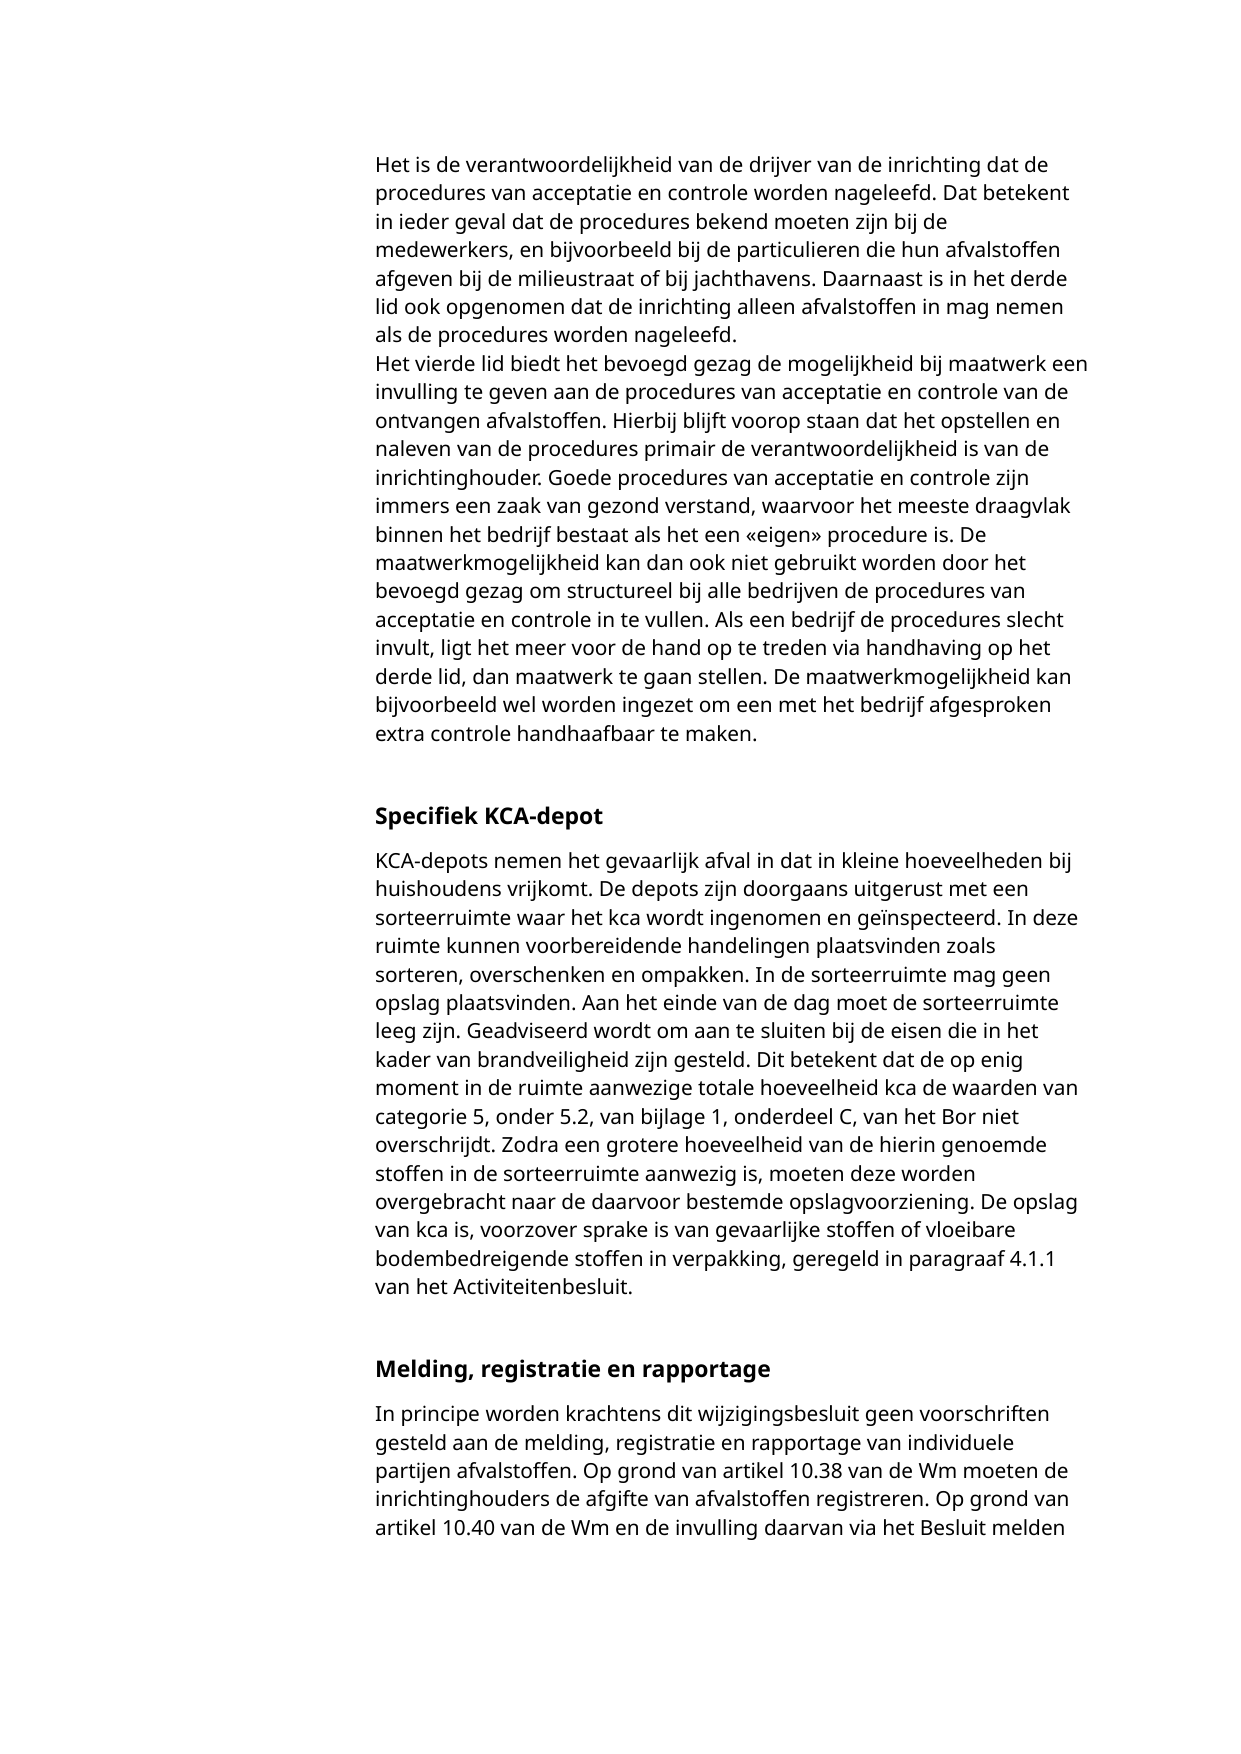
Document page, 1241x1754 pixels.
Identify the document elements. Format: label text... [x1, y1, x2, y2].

text KCA-depots nemen het gevaarlijk afval in dat in kleine hoeveelheden bij huishoudens vrijkomt. De depots zijn doorgaans uitgerust met een sorteerruimte waar het kca wordt ingenomen en geïnspecteerd. In deze ruimte kunnen voorbereidende handelingen plaatsvinden zoals sorteren, overschenken en ompakken. In de sorteerruimte mag geen opslag plaatsvinden. Aan het einde van de dag moet de sorteerruimte leeg zijn. Geadviseerd wordt om aan te sluiten bij de eisen die in het kader van brandveiligheid zijn gesteld. Dit betekent dat de op enig moment in de ruimte aanwezige totale hoeveelheid kca de waarden van categorie 5, onder 5.2, van bijlage 1, onderdeel C, van het Bor niet overschrijdt. Zodra een grotere hoeveelheid van de hierin genoemde stoffen in de sorteerruimte aanwezig is, moeten deze worden overgebracht naar de daarvoor bestemde opslagvoorziening. De opslag van kca is, voorzover sprake is van gevaarlijke stoffen of vloeibare bodembedreigende stoffen in verpakking, geregeld in paragraaf 4.1.1 van het Activiteitenbesluit. [375, 846, 1090, 1301]
subtitle Specifiek KCA-depot [375, 800, 1090, 831]
text Het is de verantwoordelijkheid van de drijver van de inrichting dat de procedures van acceptatie en controle worden nageleefd. Dat betekent in ieder geval dat de procedures bekend moeten zijn bij de medewerkers, en bijvoorbeeld bij de particulieren die hun afvalstoffen afgeven bij de milieustraat of bij jachthavens. Daarnaast is in het derde lid ook opgenomen dat de inrichting alleen afvalstoffen in mag nemen als de procedures worden nageleefd. [375, 150, 1090, 349]
text In principe worden krachtens dit wijzigingsbesluit geen voorschriften gesteld aan de melding, registratie en rapportage van individuele partijen afvalstoffen. Op grond van artikel 10.38 van de Wm moeten de inrichtinghouders de afgifte van afvalstoffen registreren. Op grond van artikel 10.40 van de Wm en de invulling daarvan via het Besluit melden [375, 1399, 1090, 1541]
text Het vierde lid biedt het bevoegd gezag de mogelijkheid bij maatwerk een invulling te geven aan de procedures van acceptatie en controle van de ontvangen afvalstoffen. Hierbij blijft voorop staan dat het opstellen en naleven van de procedures primair de verantwoordelijkheid is van de inrichtinghouder. Goede procedures van acceptatie en controle zijn immers een zaak van gezond verstand, waarvoor het meeste draagvlak binnen het bedrijf bestaat als het een «eigen» procedure is. De maatwerkmogelijkheid kan dan ook niet gebruikt worden door het bevoegd gezag om structureel bij alle bedrijven de procedures van acceptatie en controle in te vullen. Als een bedrijf de procedures slecht invult, ligt het meer voor de hand op te treden via handhaving op het derde lid, dan maatwerk te gaan stellen. De maatwerkmogelijkheid kan bijvoorbeeld wel worden ingezet om een met het bedrijf afgesproken extra controle handhaafbaar te maken. [375, 349, 1090, 747]
subtitle Melding, registratie en rapportage [375, 1353, 1090, 1384]
